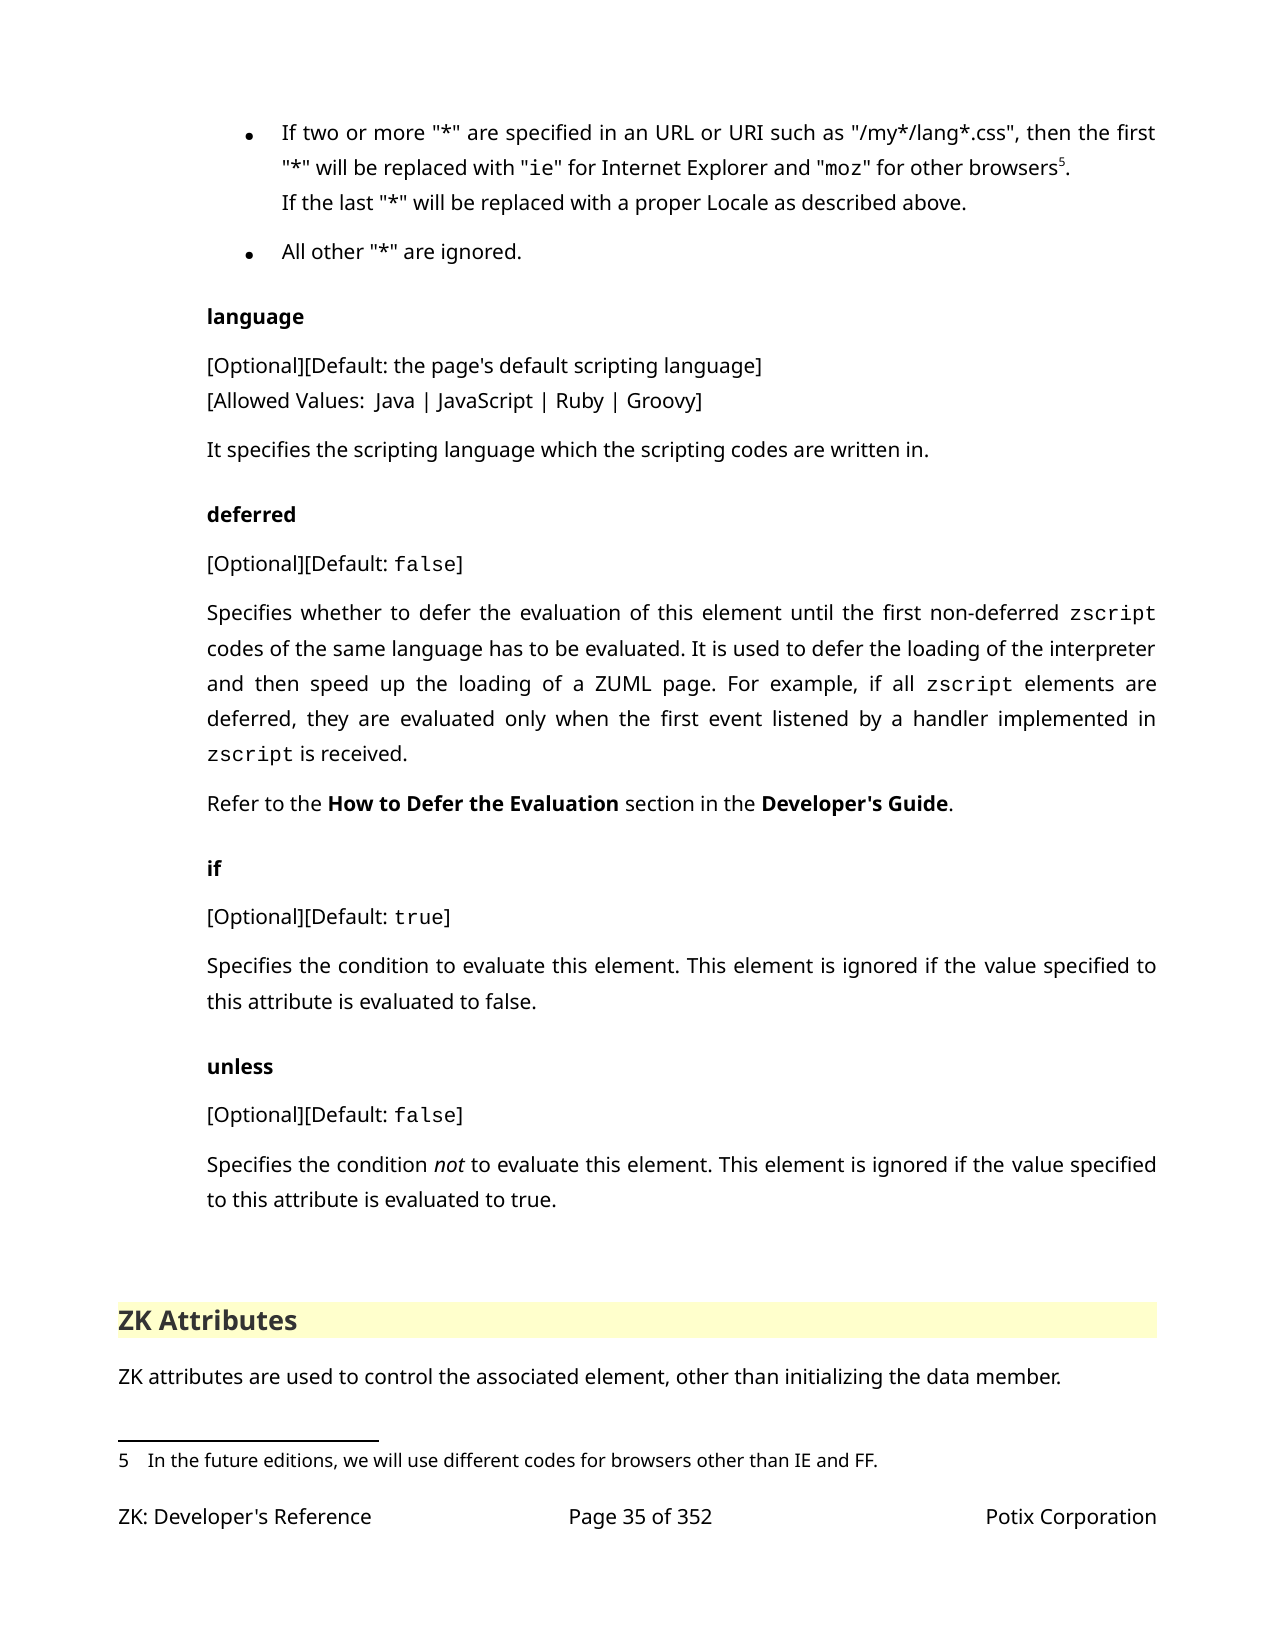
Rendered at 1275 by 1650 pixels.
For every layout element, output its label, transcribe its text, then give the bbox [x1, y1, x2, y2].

text Specifies the condition not to evaluate this element. This element is ignored if the value specified to this attribute is evaluated to true. [207, 1150, 1157, 1213]
list All other "*" are ignored. [244, 237, 1157, 266]
text ZK attributes are used to control the associated element, other than initializing the data member. [118, 1362, 1157, 1390]
text [Optional][Default: true] [207, 902, 1157, 931]
subtitle ZK Attributes [118, 1302, 1157, 1338]
text Specifies whether to defer the evaluation of this element until the first non-deferred zscript codes of the same language has to be evaluated. It is used to defer the loading of the interpreter and then speed up the loading of a ZUML page. For example, if all zscript elements are deferred, they are evaluated only when the first event listened by a handler implemented in zscript is received. [207, 598, 1157, 768]
text [Optional][Default: false] [207, 1101, 1157, 1129]
subtitle deferred [207, 500, 1157, 528]
subtitle if [207, 854, 1157, 882]
text Refer to the How to Defer the Evaluation section in the Developer's Guide. [207, 789, 1157, 817]
text [Optional][Default: the page's default scripting language] [Allowed Values: Java | JavaScript | Ruby | Groovy] [207, 351, 1157, 414]
text It specifies the scripting language which the scripting codes are written in. [207, 435, 1157, 463]
list If two or more "*" are specified in an URL or URI such as "/my*/lang*.css", then the first "*" will be replaced with "ie" for Internet Explorer and "moz" for other browsers. If the last "*" will be replaced with a proper Locale as described above. [244, 118, 1157, 217]
text Specifies the condition to evaluate this element. This element is ignored if the value specified to this attribute is evaluated to false. [207, 952, 1157, 1015]
list In the future editions, we will use different codes for browsers other than IE and FF. [118, 1447, 1157, 1473]
subtitle unless [207, 1052, 1157, 1080]
text [Optional][Default: false] [207, 549, 1157, 577]
subtitle language [207, 302, 1157, 331]
